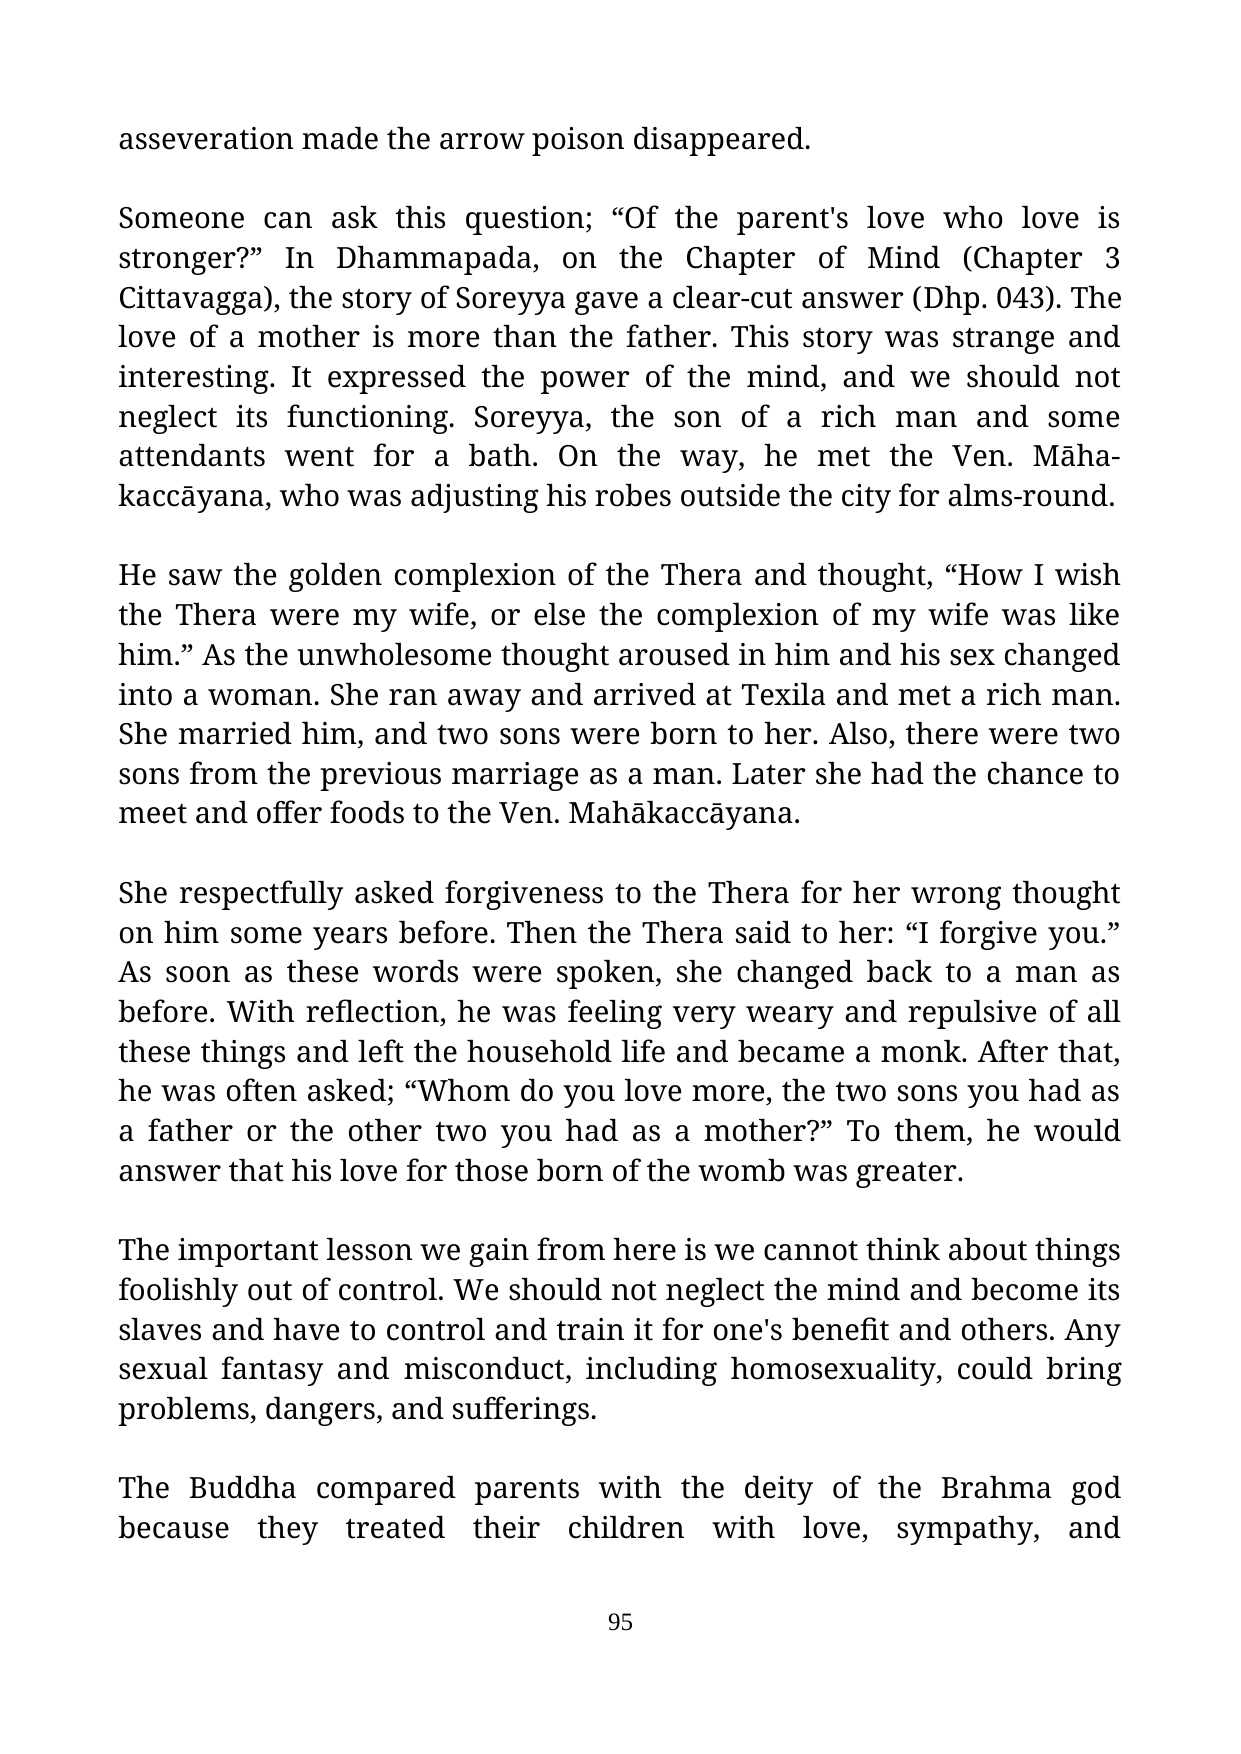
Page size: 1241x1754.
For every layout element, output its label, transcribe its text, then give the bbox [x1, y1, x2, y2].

text asseveration made the arrow poison disappeared. Someone can ask this question; “Of the parent's love who love is stronger?” In Dhammapada, on the Chapter of Mind (Chapter 3 Cittavagga), the story of Soreyya gave a clear-cut answer (Dhp. 043). The love of a mother is more than the father. This story was strange and interesting. It expressed the power of the mind, and we should not neglect its functioning. Soreyya, the son of a rich man and some attendants went for a bath. On the way, he met the Ven. Māha-kaccāyana, who was adjusting his robes outside the city for alms-round. He saw the golden complexion of the Thera and thought, “How I wish the Thera were my wife, or else the complexion of my wife was like him.” As the unwholesome thought aroused in him and his sex changed into a woman. She ran away and arrived at Texila and met a rich man. She married him, and two sons were born to her. Also, there were two sons from the previous marriage as a man. Later she had the chance to meet and offer foods to the Ven. Mahākaccāyana. She respectfully asked forgiveness to the Thera for her wrong thought on him some years before. Then the Thera said to her: “I forgive you.” As soon as these words were spoken, she changed back to a man as before. With reflection, he was feeling very weary and repulsive of all these things and left the household life and became a monk. After that, he was often asked; “Whom do you love more, the two sons you had as a father or the other two you had as a mother?” To them, he would answer that his love for those born of the womb was greater. The important lesson we gain from here is we cannot think about things foolishly out of control. We should not neglect the mind and become its slaves and have to control and train it for one's benefit and others. Any sexual fantasy and misconduct, including homosexuality, could bring problems, dangers, and sufferings. The Buddha compared parents with the deity of the Brahma god because they treated their children with love, sympathy, and [118, 118, 1122, 1547]
